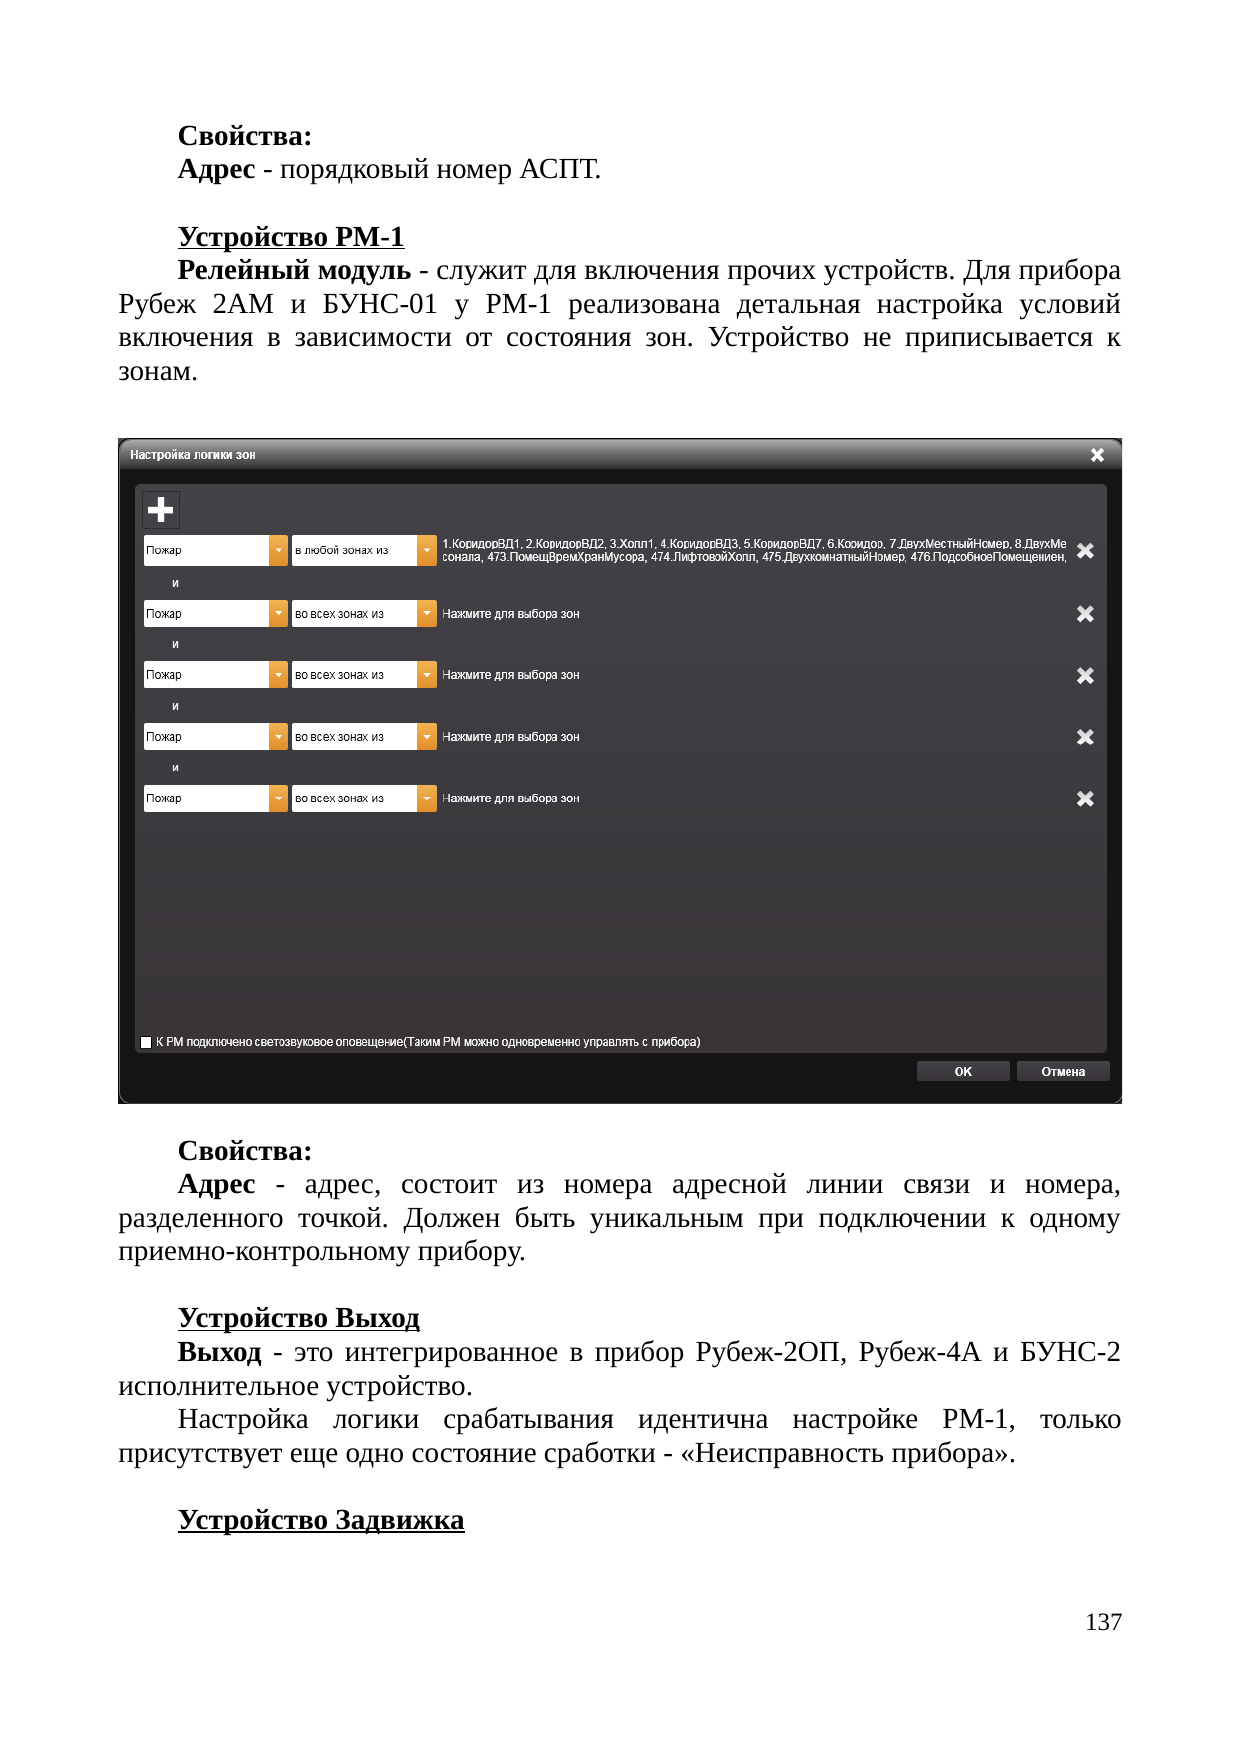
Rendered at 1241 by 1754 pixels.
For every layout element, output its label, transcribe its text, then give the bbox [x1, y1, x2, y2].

text [118, 386, 1122, 438]
text Адрес - адрес, состоит из номера адресной линии связи и номера, разделенного точкой. Должен быть уникальным при подключении к одному приемно-контрольному прибору. [118, 1166, 1122, 1267]
text Устройство РМ-1 [118, 185, 1122, 252]
text Выход - это интегрированное в прибор Рубеж-2ОП, Рубеж-4А и БУНС-2 исполнительное устройство. [118, 1334, 1122, 1401]
picture [118, 438, 1123, 1104]
text Свойства: [118, 1104, 1122, 1166]
text Адрес - порядковый номер АСПТ. [118, 152, 1122, 185]
text Настройка логики срабатывания идентична настройке РМ-1, только присутствует еще одно состояние сработки - «Неисправность прибора». [118, 1401, 1122, 1468]
text Свойства: [118, 118, 1122, 152]
text Устройство Выход [118, 1267, 1122, 1334]
text Релейный модуль - служит для включения прочих устройств. Для прибора Рубеж 2АМ и БУНС-01 у РМ-1 реализована детальная настройка условий включения в зависимости от состояния зон. Устройство не приписывается к зонам. [118, 252, 1122, 386]
text Устройство Задвижка [118, 1468, 1122, 1535]
